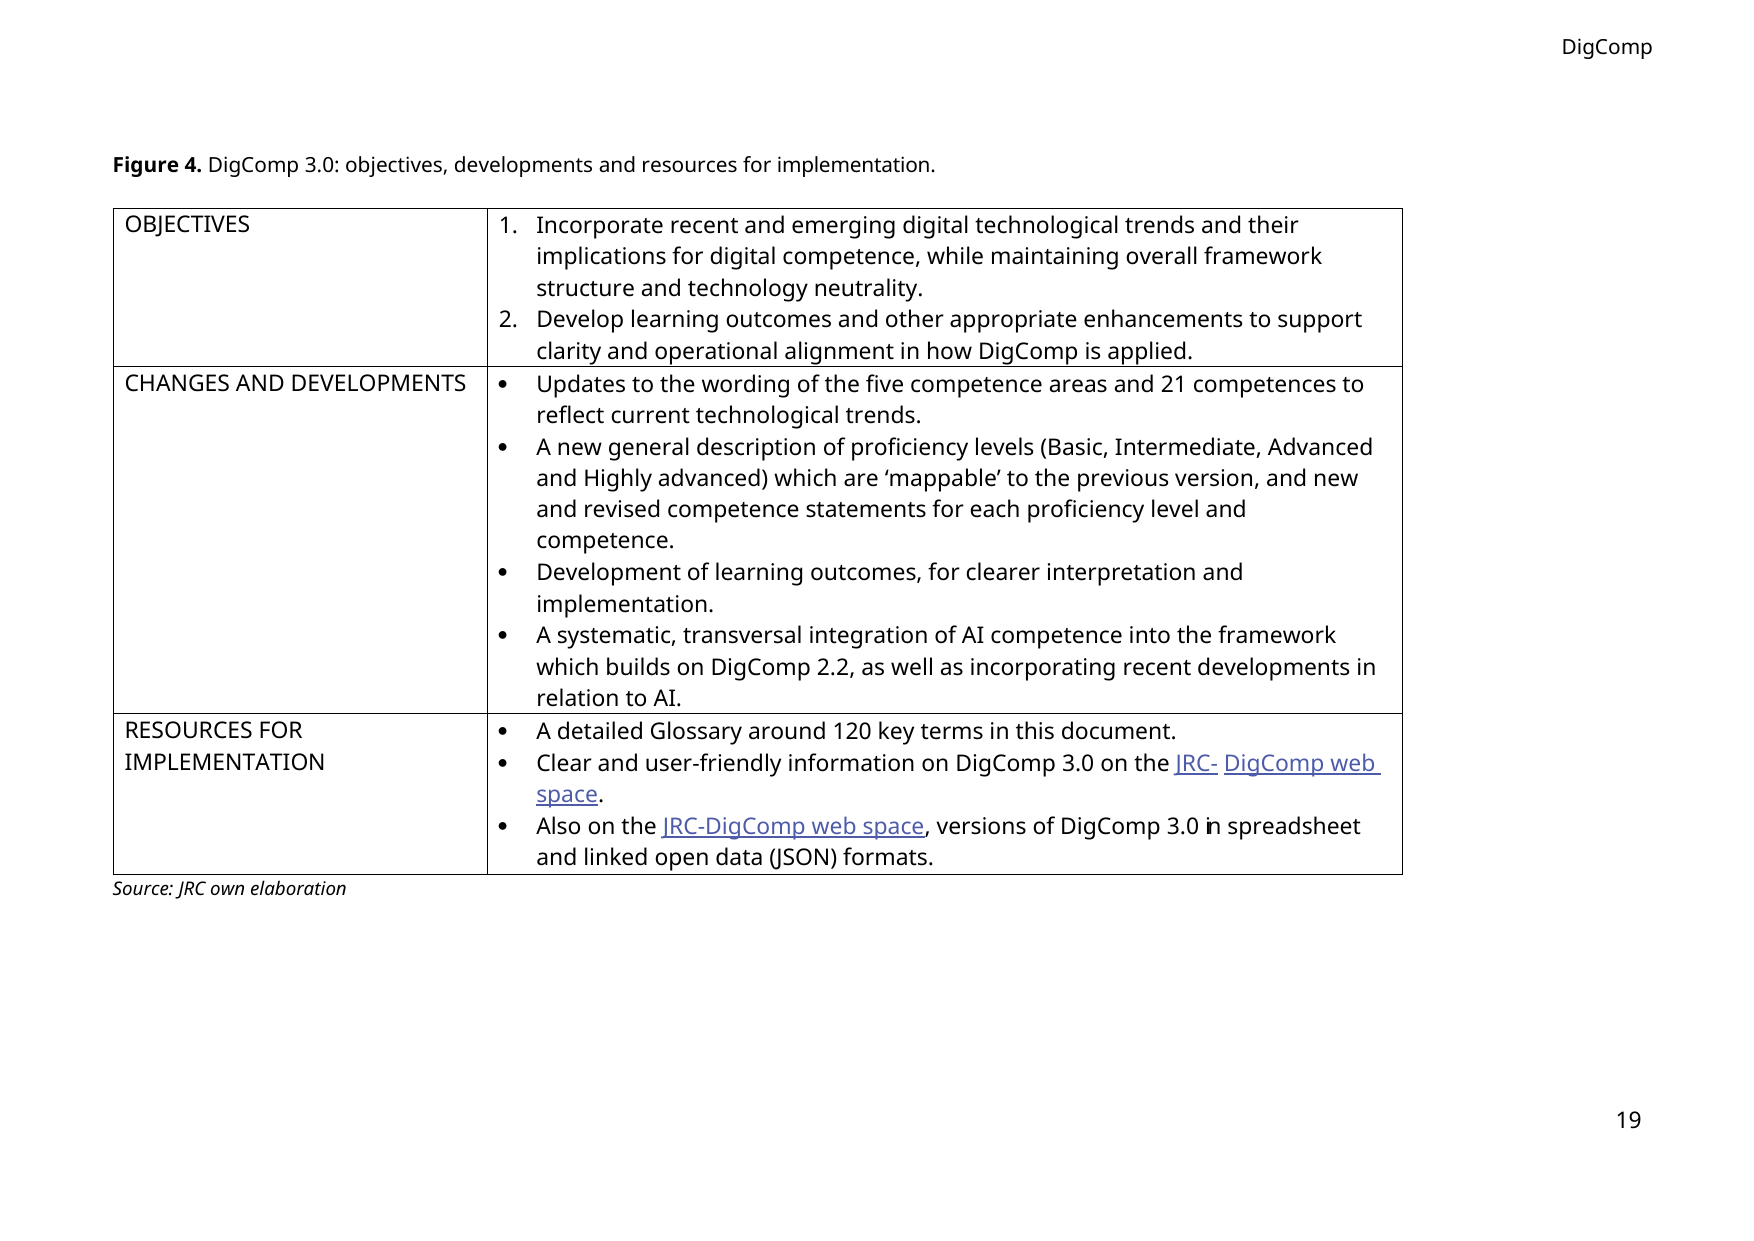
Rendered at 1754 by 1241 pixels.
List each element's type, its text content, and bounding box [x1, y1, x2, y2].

table_header Incorporate recent and emerging digital technological trends and their implications for digital competence, while maintaining overall framework structure and technology neutrality. Develop learning outcomes and other appropriate enhancements to support clarity and operational alignment in how DigComp is applied. [488, 209, 1402, 366]
table_cell CHANGES AND DEVELOPMENTS [114, 367, 487, 713]
text Source: JRC own elaboration [112, 875, 1612, 901]
table_cell RESOURCES FOR IMPLEMENTATION [114, 714, 487, 874]
table_header OBJECTIVES [114, 209, 487, 366]
table_cell Updates to the wording of the five competence areas and 21 competences to reflect current technological trends. A new general description of proficiency levels (Basic, Intermediate, Advanced and Highly advanced) which are ‘mappable’ to the previous version, and new and revised competence statements for each proficiency level and competence. Development of learning outcomes, for clearer interpretation and implementation. A systematic, transversal integration of AI competence into the framework which builds on DigComp 2.2, as well as incorporating recent developments in relation to AI. [488, 367, 1402, 713]
table_cell A detailed Glossary around 120 key terms in this document. Clear and user-friendly information on DigComp 3.0 on the JRC- DigComp web space. Also on the JRC-DigComp web space, versions of DigComp 3.0 in spreadsheet and linked open data (JSON) formats. [488, 714, 1402, 874]
text Figure 4. DigComp 3.0: objectives, developments and resources for implementation. [112, 150, 1641, 178]
